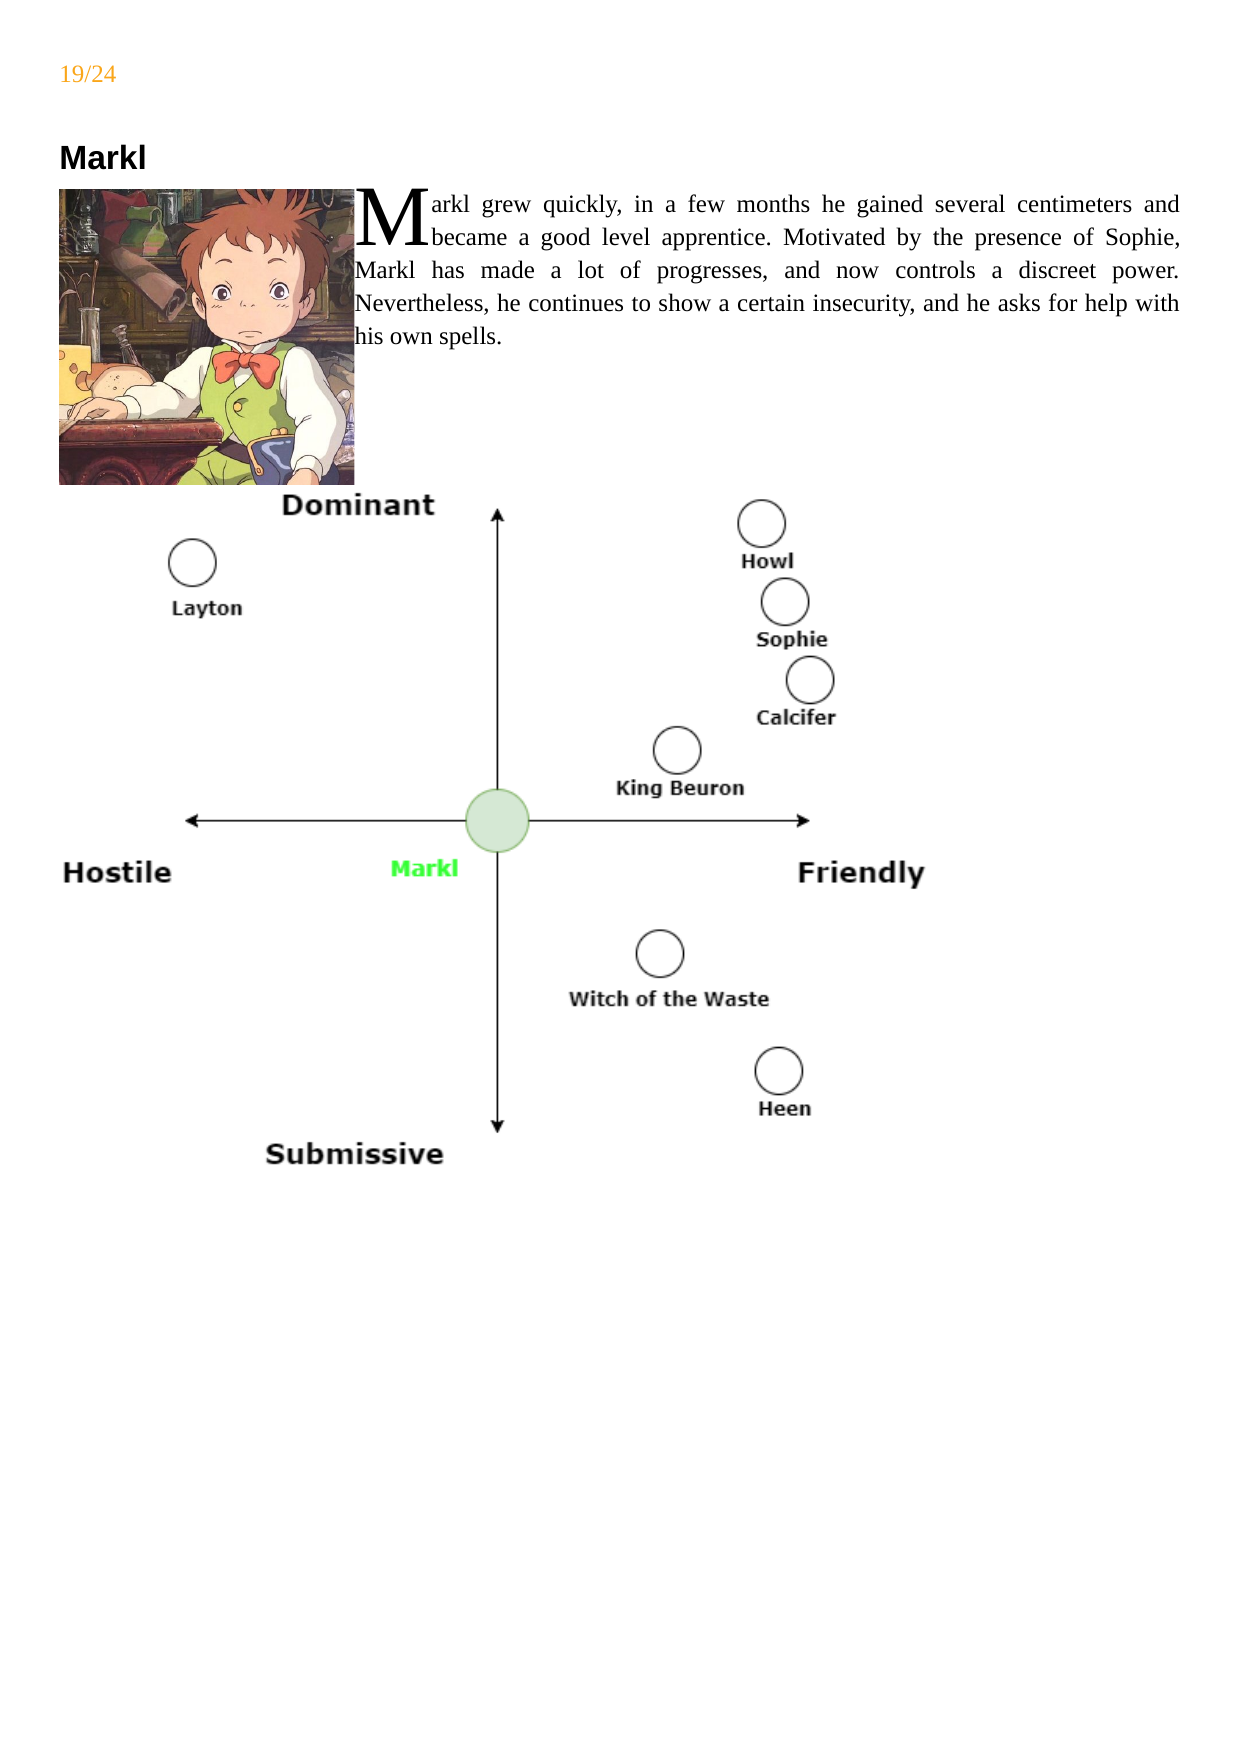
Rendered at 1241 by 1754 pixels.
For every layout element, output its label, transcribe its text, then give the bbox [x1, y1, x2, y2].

text Markl grew quickly, in a few months he gained several centimeters and became a good level apprentice. Motivated by the presence of Sophie, Markl has made a lot of progresses, and now controls a discreet power. Nevertheless, he continues to show a certain insecurity, and he asks for help with his own spells. [355, 189, 1181, 350]
picture [59, 189, 952, 1169]
subtitle Markl [59, 138, 1181, 177]
